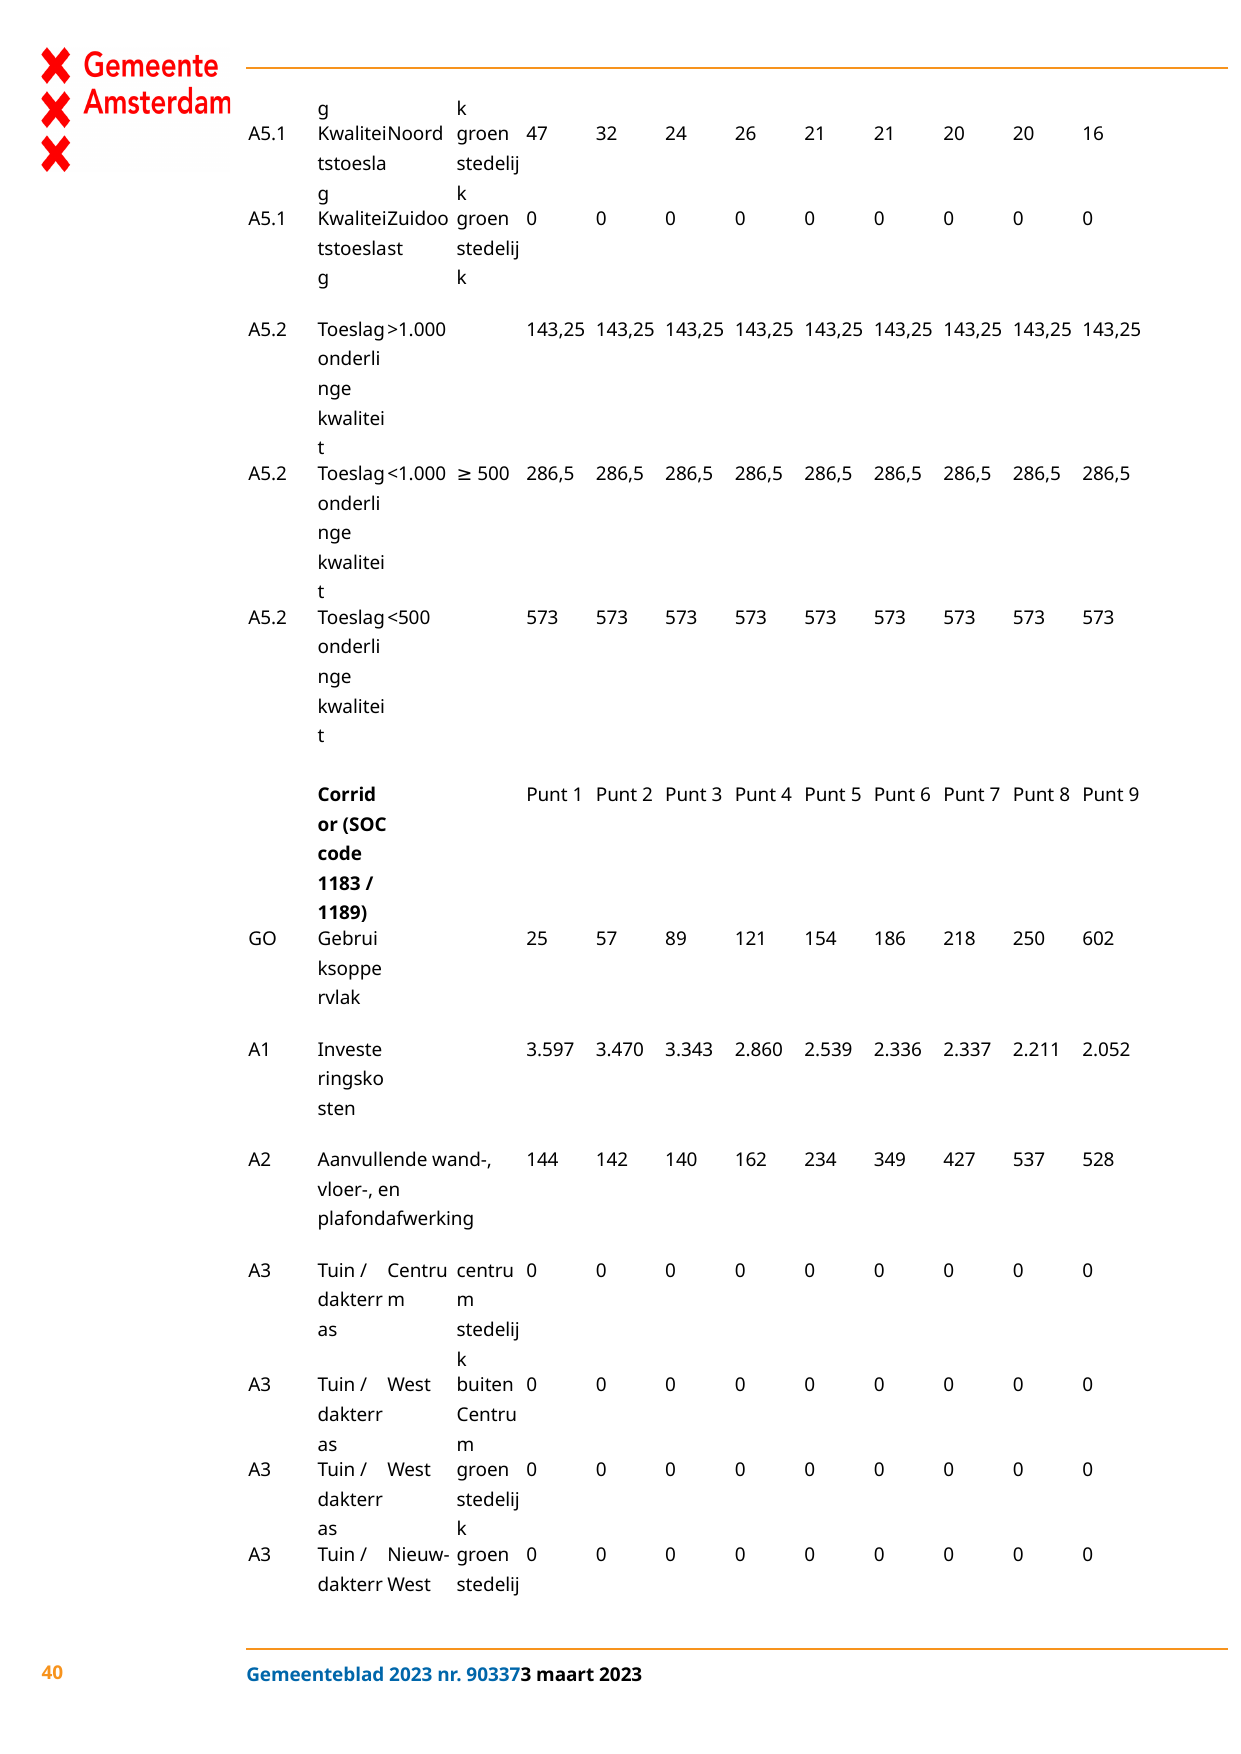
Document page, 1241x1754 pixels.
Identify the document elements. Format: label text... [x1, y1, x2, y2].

table_cell 0 [804, 205, 873, 290]
table_cell 143,25 [874, 316, 943, 460]
table_cell 2.337 [943, 1036, 1013, 1121]
table_cell 286,5 [1082, 460, 1152, 604]
table_cell 20 [1013, 121, 1082, 205]
table_cell [665, 95, 734, 121]
table_cell 0 [735, 1541, 804, 1597]
table_cell 0 [1082, 1257, 1152, 1372]
table_cell groen stedelijk [456, 1456, 526, 1541]
table_cell [735, 1121, 804, 1146]
table_cell 162 [735, 1146, 804, 1231]
table_cell Zuidoost [387, 205, 456, 290]
table_cell [1013, 95, 1082, 121]
table_cell 0 [1082, 1541, 1152, 1597]
table_cell 0 [596, 1541, 665, 1597]
table_cell [318, 290, 387, 316]
table_cell [387, 1231, 456, 1257]
table_cell 143,25 [526, 316, 596, 460]
table_cell Tuin / dakterr [318, 1541, 387, 1597]
table_cell 0 [665, 1257, 734, 1372]
table_cell [248, 1231, 317, 1257]
table_cell [596, 95, 665, 121]
table_cell [456, 290, 526, 316]
table_cell 573 [943, 604, 1013, 748]
table_cell A5.2 [248, 460, 317, 604]
table_header Punt 3 [665, 781, 734, 925]
table_cell A3 [248, 1541, 317, 1597]
table_cell [526, 1010, 596, 1036]
table_cell 286,5 [874, 460, 943, 604]
table_cell [665, 290, 734, 316]
table_header Punt 8 [1013, 781, 1082, 925]
table_cell [456, 604, 526, 748]
table_cell 0 [735, 1257, 804, 1372]
table_cell 0 [665, 1456, 734, 1541]
table_cell 0 [526, 1257, 596, 1372]
table_cell [387, 925, 456, 1010]
table_cell 286,5 [943, 460, 1013, 604]
table_cell Tuin / dakterras [318, 1257, 387, 1372]
table_cell 57 [596, 925, 665, 1010]
table_cell groen stedelijk [456, 121, 526, 205]
table_cell [943, 1231, 1013, 1257]
table_cell 573 [1082, 604, 1152, 748]
table_cell Toeslag onderlinge kwaliteit [318, 604, 387, 748]
table_cell [456, 1231, 526, 1257]
table_cell 0 [735, 1456, 804, 1541]
table_cell centrum stedelijk [456, 1257, 526, 1372]
table_cell 573 [526, 604, 596, 748]
table_header [456, 781, 526, 925]
table_cell [804, 95, 873, 121]
table_cell [387, 1010, 456, 1036]
table_cell [318, 1231, 387, 1257]
table_cell 286,5 [804, 460, 873, 604]
table_cell 0 [596, 1372, 665, 1456]
table_cell [1082, 95, 1152, 121]
table_cell [874, 1010, 943, 1036]
table_cell 528 [1082, 1146, 1152, 1231]
table_cell 250 [1013, 925, 1082, 1010]
table_cell buiten Centrum [456, 1372, 526, 1456]
table_cell 286,5 [596, 460, 665, 604]
table_cell [665, 1231, 734, 1257]
table_cell [1013, 1010, 1082, 1036]
table_cell Kwaliteitstoeslag [318, 121, 387, 205]
table_cell 573 [804, 604, 873, 748]
table_cell 21 [874, 121, 943, 205]
table_cell [596, 1010, 665, 1036]
table_cell 140 [665, 1146, 734, 1231]
table_cell 286,5 [665, 460, 734, 604]
table_cell 286,5 [1013, 460, 1082, 604]
table_cell 573 [735, 604, 804, 748]
table_cell Noord [387, 121, 456, 205]
table_cell A5.1 [248, 121, 317, 205]
table_cell 573 [1013, 604, 1082, 748]
table_cell 26 [735, 121, 804, 205]
table_cell 143,25 [804, 316, 873, 460]
table_cell 143,25 [1013, 316, 1082, 460]
table_cell 2.336 [874, 1036, 943, 1121]
table_cell [526, 1231, 596, 1257]
table_header Punt 7 [943, 781, 1013, 925]
table_cell 0 [804, 1456, 873, 1541]
table_cell [943, 290, 1013, 316]
table_cell [387, 95, 456, 121]
table_cell 3.343 [665, 1036, 734, 1121]
table_cell 143,25 [665, 316, 734, 460]
table_cell [874, 290, 943, 316]
table_cell [1082, 1010, 1152, 1036]
table_cell 16 [1082, 121, 1152, 205]
table_cell 142 [596, 1146, 665, 1231]
table_cell 0 [665, 1372, 734, 1456]
table_cell [874, 1231, 943, 1257]
table_cell 0 [665, 1541, 734, 1597]
table_cell 0 [526, 1456, 596, 1541]
table_cell 573 [596, 604, 665, 748]
table_cell 143,25 [735, 316, 804, 460]
table_cell [804, 1231, 873, 1257]
table_cell 427 [943, 1146, 1013, 1231]
table_cell 0 [735, 1372, 804, 1456]
table_cell [248, 290, 317, 316]
table_cell GO [248, 925, 317, 1010]
table_cell 47 [526, 121, 596, 205]
table_cell 218 [943, 925, 1013, 1010]
table_cell 602 [1082, 925, 1152, 1010]
table_cell 21 [804, 121, 873, 205]
table_cell A3 [248, 1257, 317, 1372]
table_cell 0 [804, 1372, 873, 1456]
table_cell 3.470 [596, 1036, 665, 1121]
table_cell [943, 1121, 1013, 1146]
table_cell 573 [665, 604, 734, 748]
table_cell 0 [943, 1456, 1013, 1541]
table_cell A2 [248, 1146, 317, 1231]
table_cell A5.2 [248, 316, 317, 460]
table_header Punt 6 [874, 781, 943, 925]
table_cell Nieuw-West [387, 1541, 456, 1597]
table_cell Aanvullende wand-, vloer-, en plafondafwerking [318, 1146, 526, 1231]
table_cell 2.539 [804, 1036, 873, 1121]
table_cell 0 [596, 1257, 665, 1372]
table_header [387, 781, 456, 925]
table_cell 0 [874, 1541, 943, 1597]
table_cell [735, 1231, 804, 1257]
table_cell 24 [665, 121, 734, 205]
table_cell [387, 1121, 456, 1146]
table_cell [387, 1036, 456, 1121]
table_cell [1082, 290, 1152, 316]
table_cell g [318, 95, 387, 121]
table_cell 573 [874, 604, 943, 748]
table_cell 143,25 [596, 316, 665, 460]
table_cell A5.1 [248, 205, 317, 290]
table_cell [943, 1010, 1013, 1036]
table_cell 537 [1013, 1146, 1082, 1231]
table_header Punt 5 [804, 781, 873, 925]
table_cell Toeslag onderlinge kwaliteit [318, 460, 387, 604]
table_cell groen stedelij [456, 1541, 526, 1597]
table_cell [943, 95, 1013, 121]
table_cell [596, 1231, 665, 1257]
table_cell A1 [248, 1036, 317, 1121]
table_cell 0 [1013, 1541, 1082, 1597]
table_cell Tuin / dakterras [318, 1372, 387, 1456]
table_cell <500 [387, 604, 456, 748]
table_cell 0 [943, 1372, 1013, 1456]
table_cell A3 [248, 1372, 317, 1456]
table_cell [1013, 290, 1082, 316]
table_cell 349 [874, 1146, 943, 1231]
table_cell 286,5 [735, 460, 804, 604]
table_cell k [456, 95, 526, 121]
table_cell 154 [804, 925, 873, 1010]
table_cell 0 [874, 205, 943, 290]
table_cell West [387, 1372, 456, 1456]
table_cell 144 [526, 1146, 596, 1231]
table_cell [804, 1121, 873, 1146]
table_cell 0 [874, 1257, 943, 1372]
table_cell [665, 1010, 734, 1036]
table_cell 0 [1013, 1257, 1082, 1372]
table_cell [248, 1010, 317, 1036]
table_cell 0 [874, 1456, 943, 1541]
table_cell 0 [874, 1372, 943, 1456]
table_cell West [387, 1456, 456, 1541]
table_cell Tuin / dakterras [318, 1456, 387, 1541]
table_cell 25 [526, 925, 596, 1010]
table_cell 143,25 [1082, 316, 1152, 460]
table_cell Investeringskosten [318, 1036, 387, 1121]
table_cell [665, 1121, 734, 1146]
table_cell 0 [526, 1541, 596, 1597]
table_cell <1.000 [387, 460, 456, 604]
table_cell 0 [1013, 1456, 1082, 1541]
table_cell [456, 1010, 526, 1036]
table_cell [735, 95, 804, 121]
table_cell A5.2 [248, 604, 317, 748]
table_cell [456, 925, 526, 1010]
table_cell 32 [596, 121, 665, 205]
table_cell 0 [1013, 1372, 1082, 1456]
table_cell [456, 1036, 526, 1121]
table_cell 2.860 [735, 1036, 804, 1121]
table_cell 2.211 [1013, 1036, 1082, 1121]
table_cell 0 [943, 1257, 1013, 1372]
table_cell A3 [248, 1456, 317, 1541]
table_header Corridor (SOC code 1183 / 1189) [318, 781, 387, 925]
table_cell 2.052 [1082, 1036, 1152, 1121]
table_cell 0 [596, 1456, 665, 1541]
table_cell 0 [804, 1257, 873, 1372]
table_cell [387, 290, 456, 316]
table_cell 0 [526, 1372, 596, 1456]
table_cell >1.000 [387, 316, 456, 460]
table_header Punt 1 [526, 781, 596, 925]
table_cell 0 [943, 1541, 1013, 1597]
table_cell [318, 1121, 387, 1146]
table_cell [456, 1121, 526, 1146]
table_cell [526, 290, 596, 316]
table_cell Toeslag onderlinge kwaliteit [318, 316, 387, 460]
table_cell [526, 1121, 596, 1146]
table_cell 234 [804, 1146, 873, 1231]
table_cell 20 [943, 121, 1013, 205]
table_cell 0 [665, 205, 734, 290]
table_cell [874, 95, 943, 121]
table_header Punt 4 [735, 781, 804, 925]
table_cell [735, 1010, 804, 1036]
table_cell [735, 290, 804, 316]
table_cell 0 [596, 205, 665, 290]
table_header Punt 2 [596, 781, 665, 925]
table_cell [804, 1010, 873, 1036]
picture [41, 47, 231, 172]
table_cell [248, 1121, 317, 1146]
table_cell 0 [735, 205, 804, 290]
table_cell Gebruiksoppervlak [318, 925, 387, 1010]
table_cell [596, 290, 665, 316]
table_cell 186 [874, 925, 943, 1010]
table_cell 89 [665, 925, 734, 1010]
table_cell groen stedelijk [456, 205, 526, 290]
table_cell 0 [526, 205, 596, 290]
table_cell [526, 95, 596, 121]
table_cell [874, 1121, 943, 1146]
table_cell 121 [735, 925, 804, 1010]
table_cell 0 [1082, 205, 1152, 290]
table_header Punt 9 [1082, 781, 1152, 925]
table_cell 0 [1082, 1372, 1152, 1456]
table_cell Centrum [387, 1257, 456, 1372]
table_cell 143,25 [943, 316, 1013, 460]
table_cell [804, 290, 873, 316]
table_cell [318, 1010, 387, 1036]
table_cell 286,5 [526, 460, 596, 604]
table_cell 0 [943, 205, 1013, 290]
table_cell [456, 316, 526, 460]
table_cell [248, 95, 317, 121]
table_cell [1013, 1121, 1082, 1146]
table_header [248, 781, 317, 925]
table_cell 0 [804, 1541, 873, 1597]
table_cell 0 [1082, 1456, 1152, 1541]
table_cell [596, 1121, 665, 1146]
table_cell ≥ 500 [456, 460, 526, 604]
table_cell Kwaliteitstoeslag [318, 205, 387, 290]
table_cell [1013, 1231, 1082, 1257]
table_cell [1082, 1231, 1152, 1257]
table_cell 0 [1013, 205, 1082, 290]
table_cell [1082, 1121, 1152, 1146]
table_cell 3.597 [526, 1036, 596, 1121]
